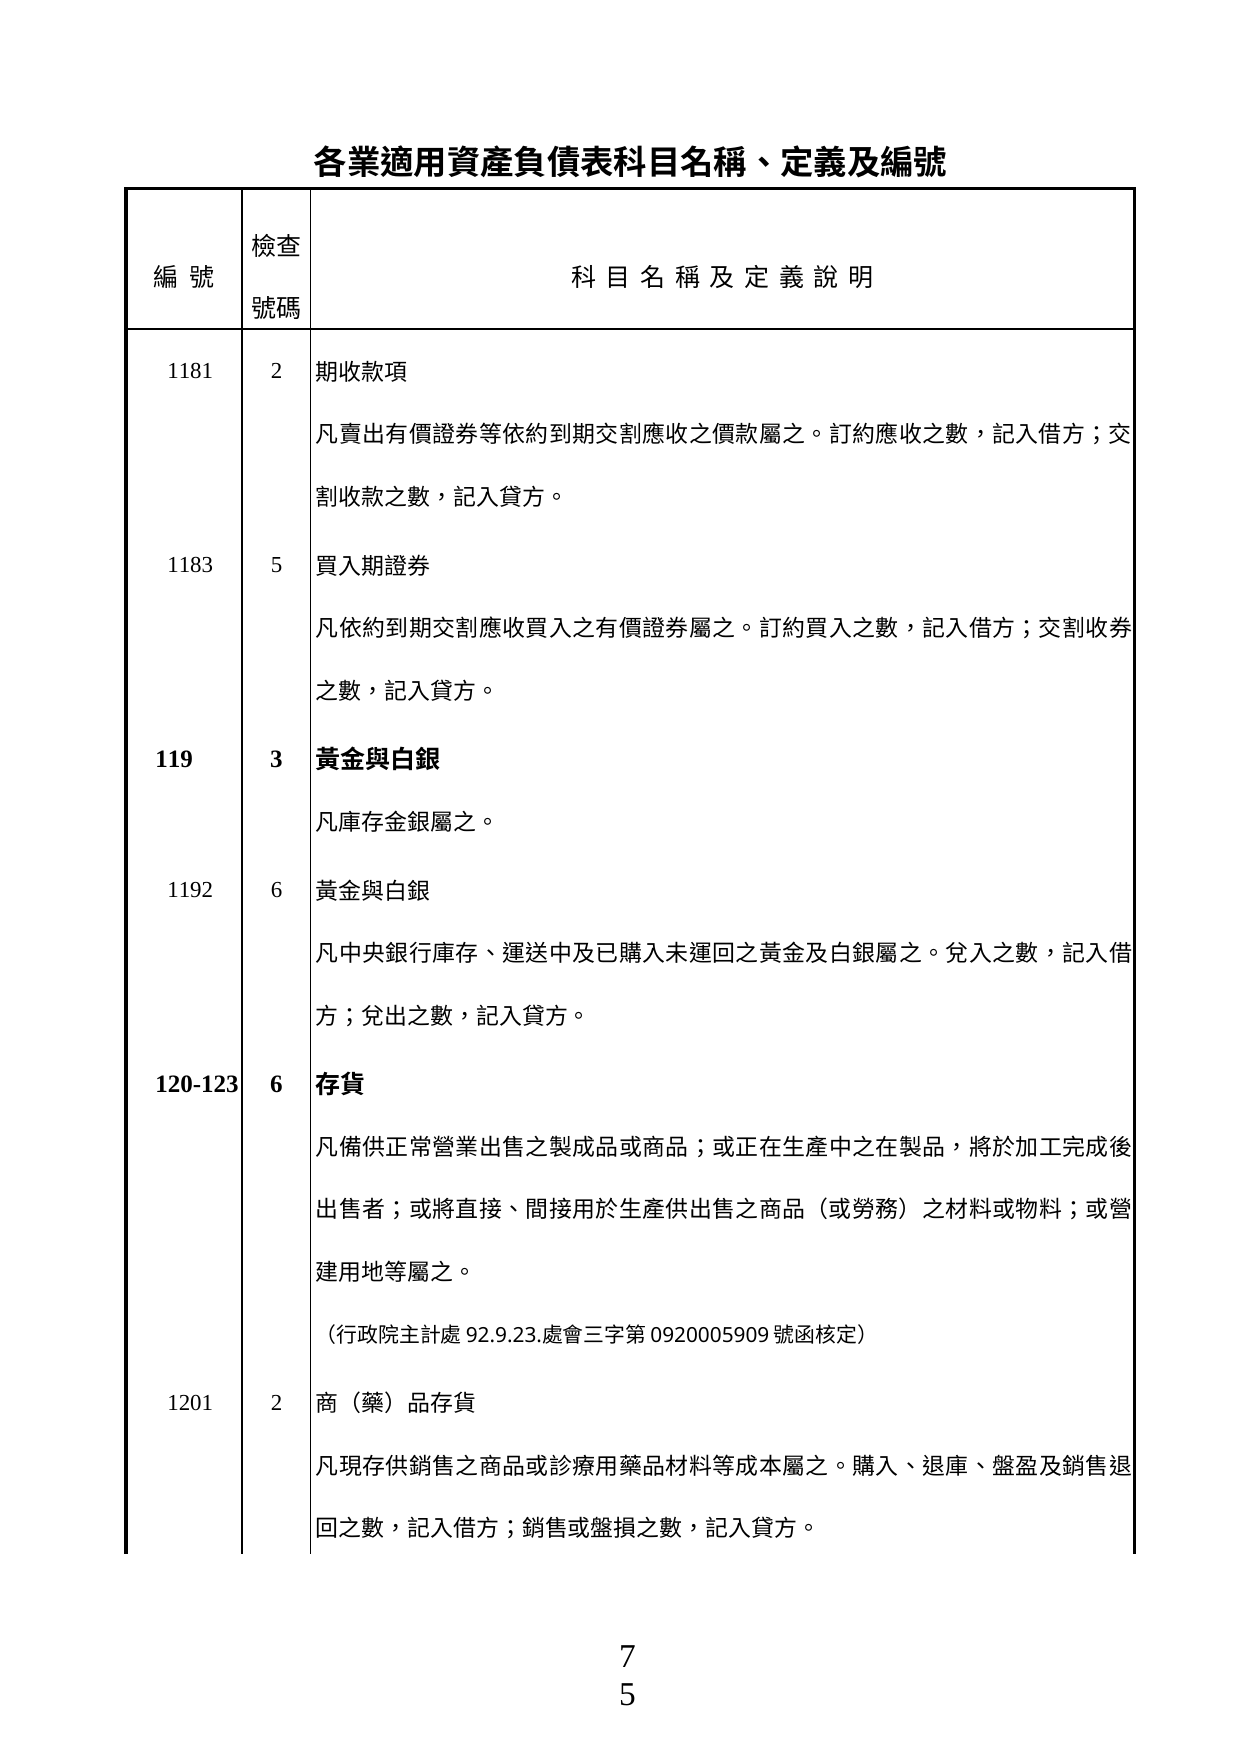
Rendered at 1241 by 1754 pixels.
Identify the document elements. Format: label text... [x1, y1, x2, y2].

table_cell 商（藥）品存貨 凡現存供銷售之商品或診療用藥品材料等成本屬之。購入、退庫、盤盈及銷售退回之數，記入借方；銷售或盤損之數，記入貸方。 [311, 1360, 1133, 1554]
table_cell [106, 187, 124, 328]
table_cell 2 [243, 330, 310, 523]
table_cell 黃金與白銀 凡中央銀行庫存、運送中及已購入未運回之黃金及白銀屬之。兌入之數，記入借方；兌出之數，記入貸方。 [311, 848, 1133, 1041]
table_cell 2 [243, 1360, 310, 1554]
table_cell 編 號 [128, 190, 241, 328]
table_header [106, 112, 126, 187]
table_cell 1201 [128, 1360, 241, 1554]
table_cell 6 [243, 1041, 310, 1360]
table_cell 黃金與白銀 凡庫存金銀屬之。 [311, 716, 1133, 848]
table_cell [106, 848, 124, 1041]
table_cell [106, 716, 124, 848]
table_cell [106, 328, 124, 523]
table_cell 6 [243, 848, 310, 1041]
table_cell 存貨 凡備供正常營業出售之製成品或商品；或正在生產中之在製品，將於加工完成後出售者；或將直接、間接用於生產供出售之商品（或勞務）之材料或物料；或營建用地等屬之。 （行政院主計處92.9.23.處會三字第0920005909號函核定） [311, 1041, 1133, 1360]
table_cell 檢查號碼 [243, 190, 310, 328]
table_cell 120-123 [128, 1041, 241, 1360]
table_cell 買入期證券 凡依約到期交割應收買入之有價證券屬之。訂約買入之數，記入借方；交割收券之數，記入貸方。 [311, 523, 1133, 716]
table_cell [106, 1360, 124, 1554]
table_cell [106, 523, 124, 716]
table_cell [106, 1041, 124, 1360]
table_cell 1181 [128, 330, 241, 523]
table_cell 1192 [128, 848, 241, 1041]
table_cell 科 目 名 稱 及 定 義 說 明 [311, 190, 1133, 328]
table_cell 119 [128, 716, 241, 848]
table_cell 3 [243, 716, 310, 848]
table_cell 1183 [128, 523, 241, 716]
table_cell 5 [243, 523, 310, 716]
table_header 各業適用資產負債表科目名稱、定義及編號 [126, 112, 1134, 187]
table_cell 期收款項 凡賣出有價證券等依約到期交割應收之價款屬之。訂約應收之數，記入借方；交割收款之數，記入貸方。 [311, 330, 1133, 523]
